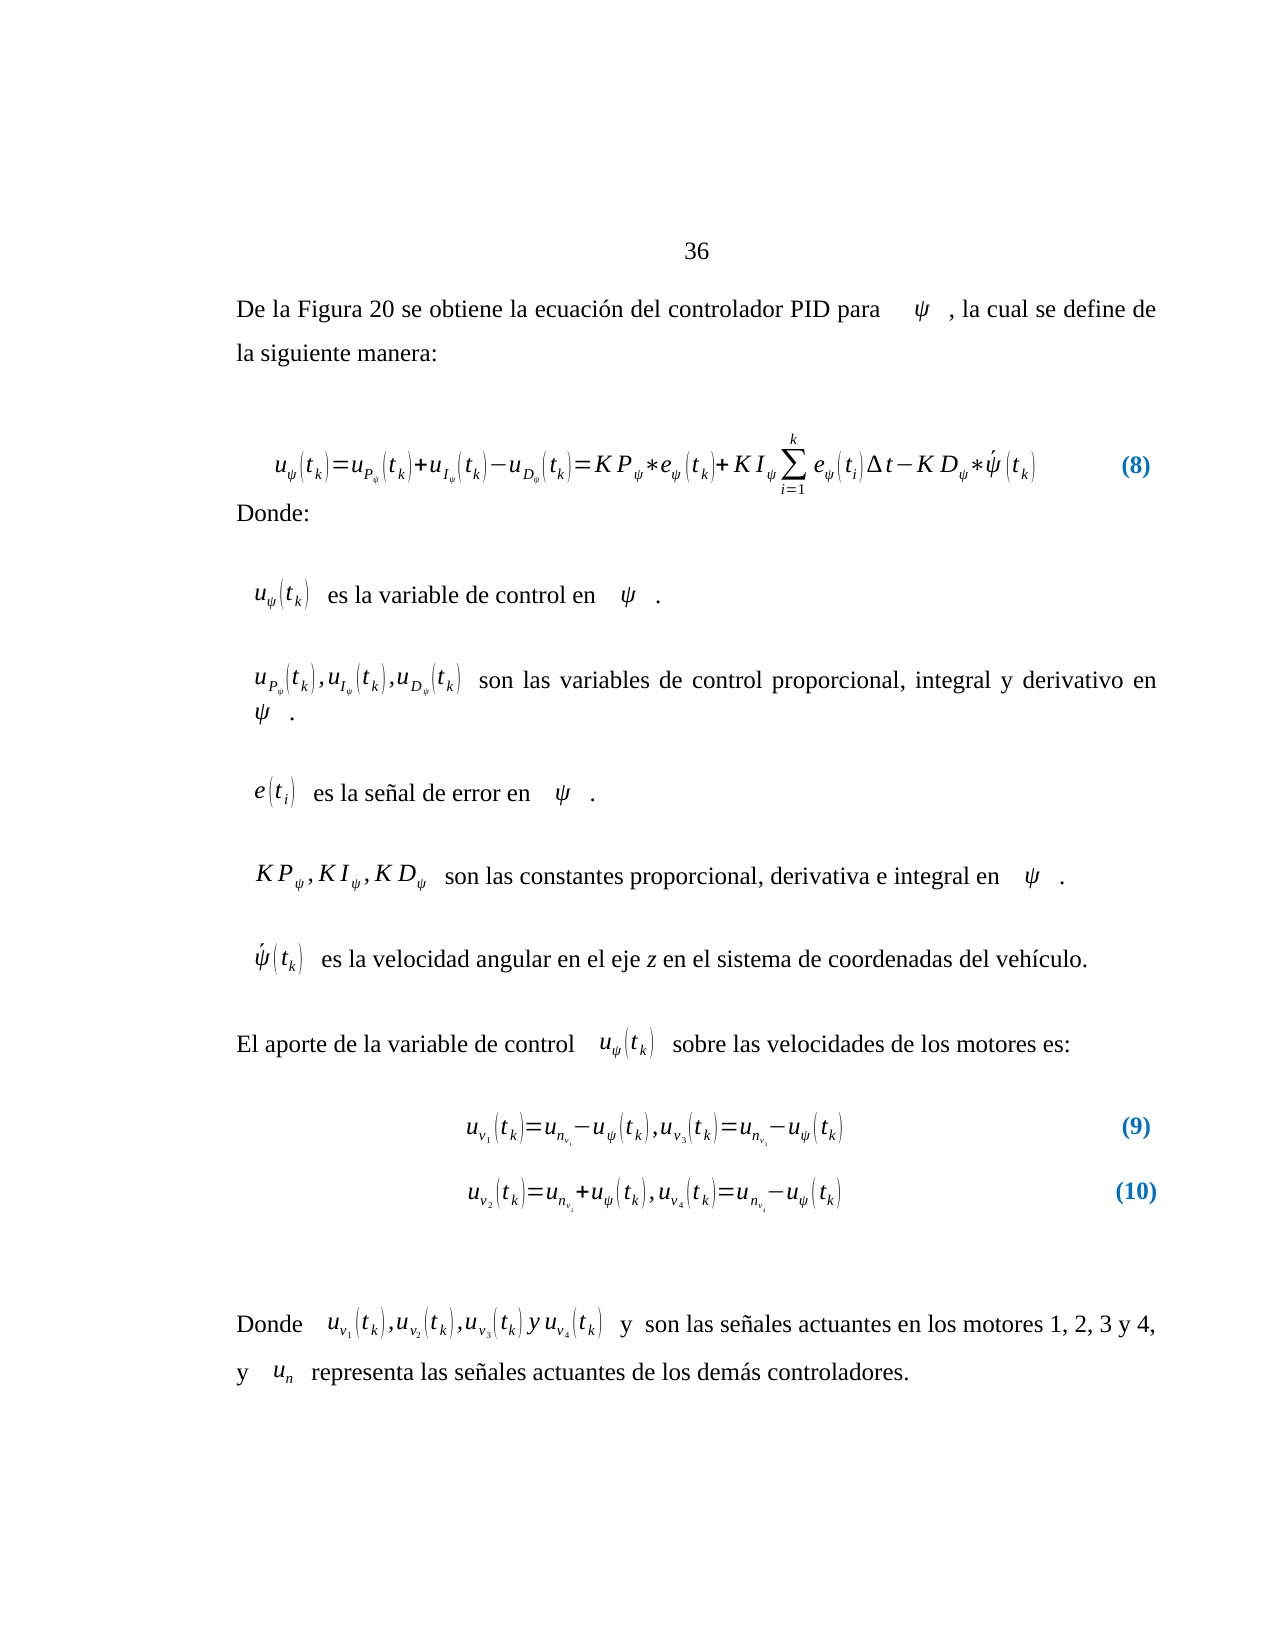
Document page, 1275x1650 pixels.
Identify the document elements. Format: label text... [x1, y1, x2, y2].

text El aporte de la variable de control sobre las velocidades de los motores es: [236, 1026, 1157, 1061]
text Donde y son las señales actuantes en los motores 1, 2, 3 y 4, y representa las señales actuantes de los demás controladores. [236, 1306, 1157, 1387]
text De la Figura 20 se obtiene la ecuación del controlador PID para , la cual se define de la siguiente manera: [236, 294, 1157, 366]
table_header [224, 431, 1085, 498]
table_header (9) [1085, 1111, 1187, 1176]
table_cell [224, 1176, 1085, 1213]
text es la señal de error en . [236, 775, 1157, 810]
text son las variables de control proporcional, integral y derivativo en . [236, 661, 1157, 725]
text es la velocidad angular en el eje z en el sistema de coordenadas del vehículo. [236, 941, 1157, 976]
text Donde: [236, 498, 1157, 527]
text es la variable de control en . [236, 577, 1157, 611]
text son las constantes proporcional, derivativa e integral en . [236, 860, 1157, 891]
table_header [224, 1111, 1085, 1176]
table_header (8) [1085, 431, 1187, 498]
table_cell (10) [1085, 1176, 1187, 1213]
